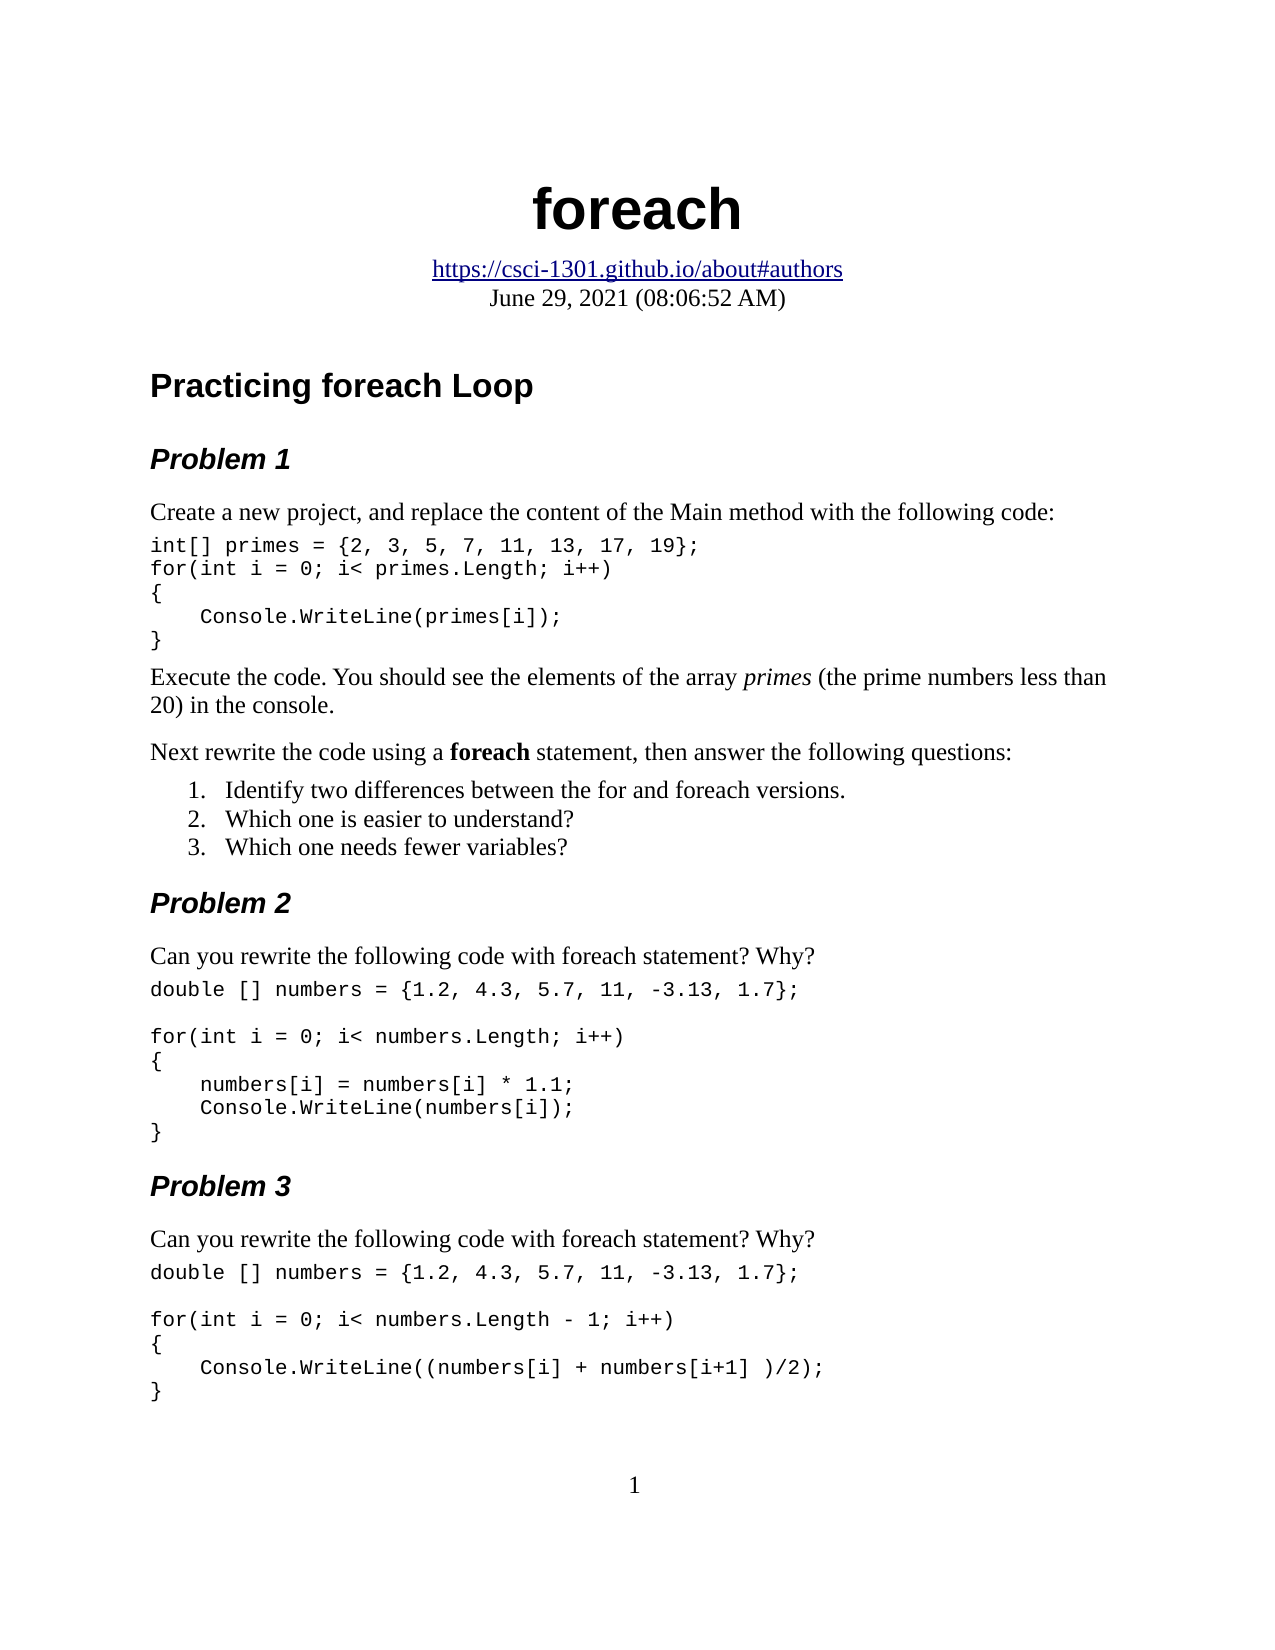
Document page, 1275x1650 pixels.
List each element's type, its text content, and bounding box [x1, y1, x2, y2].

text numbers[i] = numbers[i] * 1.1; [150, 1073, 1125, 1097]
text double [] numbers = {1.2, 4.3, 5.7, 11, -3.13, 1.7}; [150, 1262, 1125, 1286]
text } [150, 1121, 1125, 1144]
subtitle Problem 2 [150, 886, 1125, 920]
text Execute the code. You should see the elements of the array primes (the prime numbers less than 20) in the console. [150, 662, 1125, 719]
text { [150, 582, 1125, 606]
list Identify two differences between the for and foreach versions. [187, 775, 1125, 804]
text for(int i = 0; i< numbers.Length; i++) [150, 1026, 1125, 1050]
text } [150, 629, 1125, 653]
text Console.WriteLine((numbers[i] + numbers[i+1] )/2); [150, 1357, 1125, 1380]
subtitle Practicing foreach Loop [150, 366, 1125, 404]
text double [] numbers = {1.2, 4.3, 5.7, 11, -3.13, 1.7}; [150, 979, 1125, 1003]
text for(int i = 0; i< numbers.Length - 1; i++) [150, 1309, 1125, 1333]
text Can you rewrite the following code with foreach statement? Why? [150, 1224, 1125, 1253]
text Console.WriteLine(numbers[i]); [150, 1097, 1125, 1121]
text int[] primes = {2, 3, 5, 7, 11, 13, 17, 19}; [150, 535, 1125, 558]
subtitle Problem 1 [150, 442, 1125, 476]
text Next rewrite the code using a foreach statement, then answer the following questions: [150, 737, 1125, 766]
text for(int i = 0; i< primes.Length; i++) [150, 558, 1125, 582]
subtitle Problem 3 [150, 1169, 1125, 1203]
list Which one needs fewer variables? [187, 832, 1125, 861]
text { [150, 1333, 1125, 1357]
text { [150, 1050, 1125, 1073]
list Which one is easier to understand? [187, 804, 1125, 832]
text June 29, 2021 (08:06:52 AM) [150, 283, 1125, 312]
text Console.WriteLine(primes[i]); [150, 606, 1125, 629]
text } [150, 1380, 1125, 1404]
text Create a new project, and replace the content of the Main method with the following code: [150, 497, 1125, 526]
text Can you rewrite the following code with foreach statement? Why? [150, 941, 1125, 970]
text https://csci-1301.github.io/about#authors [150, 254, 1125, 283]
title foreach [150, 175, 1125, 242]
